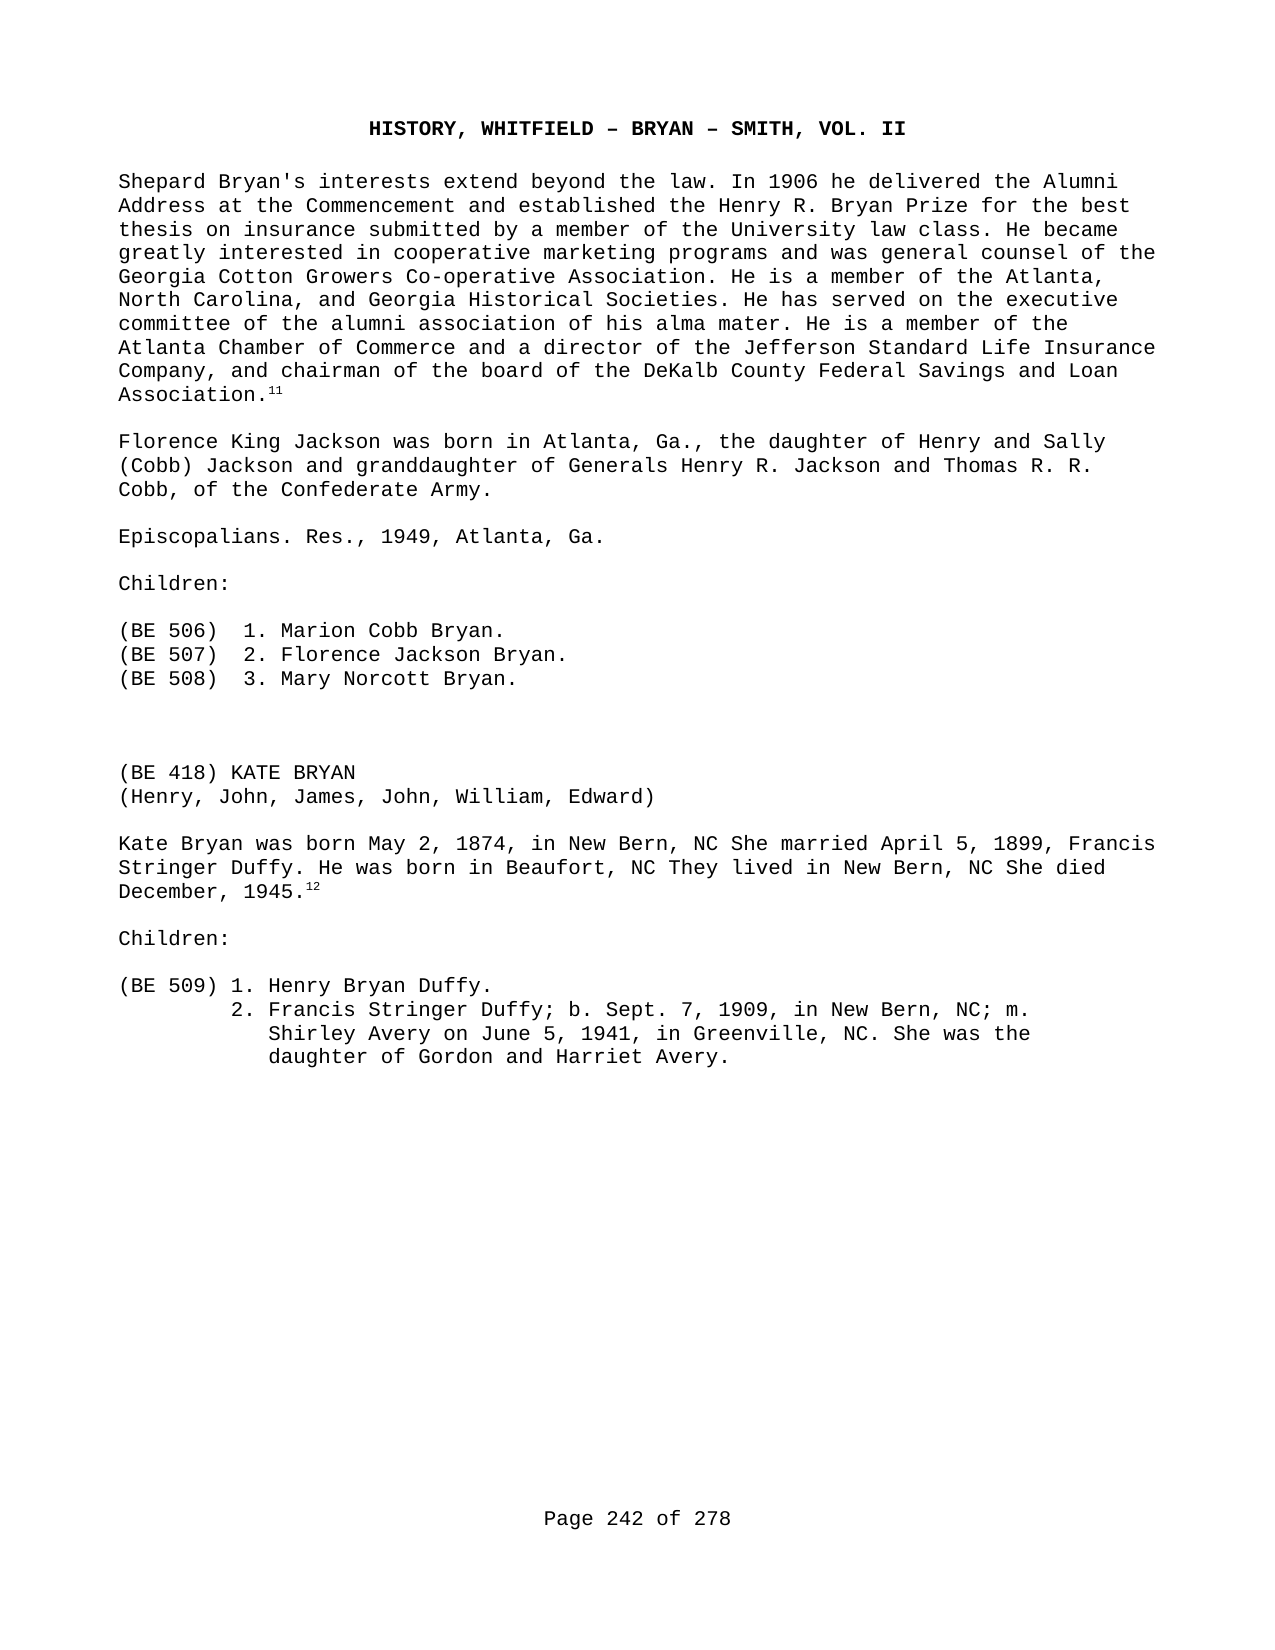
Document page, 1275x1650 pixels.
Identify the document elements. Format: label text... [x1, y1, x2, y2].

text Children: [118, 928, 1157, 952]
text Episcopalians. Res., 1949, Atlanta, Ga. [118, 526, 1157, 549]
text Shirley Avery on June 5, 1941, in Greenville, NC. She was the [118, 1022, 1157, 1046]
text 2. Francis Stringer Duffy; b. Sept. 7, 1909, in New Bern, NC; m. [118, 999, 1157, 1022]
text (BE 509) 1. Henry Bryan Duffy. [118, 975, 1157, 999]
text (Henry, John, James, John, William, Edward) [118, 786, 1157, 810]
text Shepard Bryan's interests extend beyond the law. In 1906 he delivered the Alumni Address at the Commencement and established the Henry R. Bryan Prize for the best thesis on insurance submitted by a member of the University law class. He became greatly interested in cooperative marketing programs and was general counsel of the Georgia Cotton Growers Co-operative Association. He is a member of the Atlanta, North Carolina, and Georgia Historical Societies. He has served on the executive committee of the alumni association of his alma mater. He is a member of the Atlanta Chamber of Commerce and a director of the Jefferson Standard Life Insurance Company, and chairman of the board of the DeKalb County Federal Savings and Loan Association.11 [118, 171, 1157, 408]
text (BE 507) 2. Florence Jackson Bryan. [118, 644, 1157, 668]
text (BE 508) 3. Mary Norcott Bryan. [118, 668, 1157, 691]
text Children: [118, 573, 1157, 597]
text Florence King Jackson was born in Atlanta, Ga., the daughter of Henry and Sally (Cobb) Jackson and granddaughter of Generals Henry R. Jackson and Thomas R. R. Cobb, of the Confederate Army. [118, 431, 1157, 502]
text Kate Bryan was born May 2, 1874, in New Bern, NC She married April 5, 1899, Francis Stringer Duffy. He was born in Beaufort, NC They lived in New Bern, NC She died December, 1945.12 [118, 833, 1157, 904]
text (BE 506) 1. Marion Cobb Bryan. [118, 621, 1157, 644]
text daughter of Gordon and Harriet Avery. [118, 1046, 1157, 1070]
text (BE 418) KATE BRYAN [118, 762, 1157, 786]
